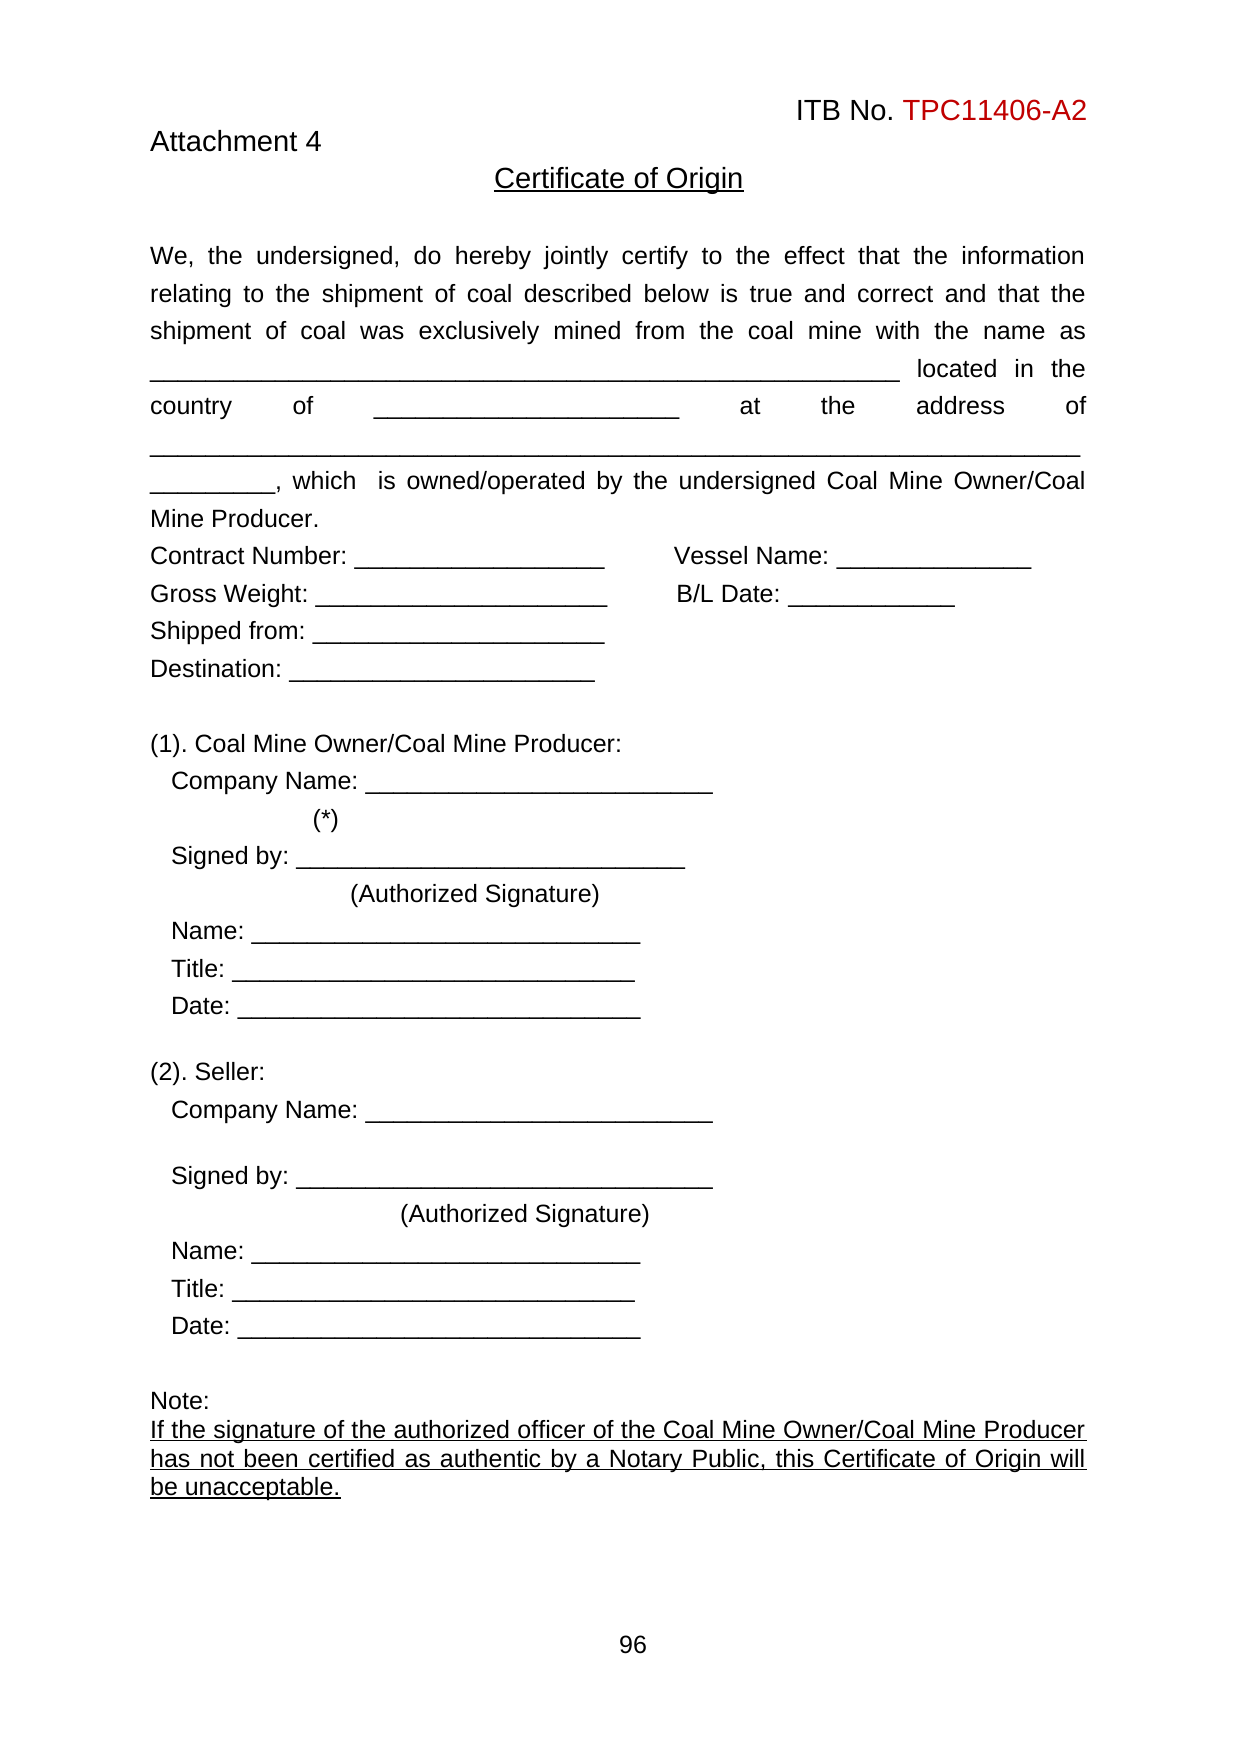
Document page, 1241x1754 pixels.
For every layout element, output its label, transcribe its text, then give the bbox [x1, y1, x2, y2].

text (2). Seller: [150, 1049, 1087, 1086]
text Name: ____________________________ [150, 907, 1087, 945]
text (Authorized Signature) [150, 870, 1087, 907]
text Date: _____________________________ [150, 982, 1087, 1020]
text (*) [150, 795, 1087, 832]
text has not been certified as authentic by a Notary Public, this Certificate of Origin will [150, 1441, 1087, 1469]
text If the signature of the authorized officer of the Coal Mine Owner/Coal Mine Producer [150, 1415, 1087, 1440]
text Date: _____________________________ [150, 1302, 1087, 1340]
text Contract Number: __________________ Vessel Name: ______________ [150, 532, 1087, 570]
text Note: [150, 1377, 1087, 1415]
text Shipped from: _____________________ [150, 607, 1087, 645]
text Signed by: ______________________________ [150, 1152, 1087, 1190]
text Title: _____________________________ [150, 1265, 1087, 1302]
text Company Name: _________________________ [150, 757, 1087, 795]
text Company Name: _________________________ [150, 1086, 1087, 1124]
text Destination: ______________________ [150, 645, 1087, 682]
text Title: _____________________________ [150, 945, 1087, 982]
text Certificate of Origin [150, 157, 1087, 195]
text be unacceptable. [150, 1470, 1087, 1501]
text (Authorized Signature) [150, 1190, 1087, 1227]
text Attachment 4 [150, 126, 1087, 157]
text (1). Coal Mine Owner/Coal Mine Producer: [150, 720, 1087, 757]
text Name: ____________________________ [150, 1227, 1087, 1265]
text Signed by: ____________________________ [150, 832, 1087, 870]
text Gross Weight: _____________________ B/L Date: ____________ [150, 570, 1087, 607]
text We, the undersigned, do hereby jointly certify to the effect that the information relating to the shipment of coal described below is true and correct and that the shipment of coal was exclusively mined from the coal mine with the name as ______________________________________________________ located in the country of ______________________ at the address of ____________________________________________________________________________, which is owned/operated by the undersigned Coal Mine Owner/Coal Mine Producer. [150, 232, 1087, 532]
